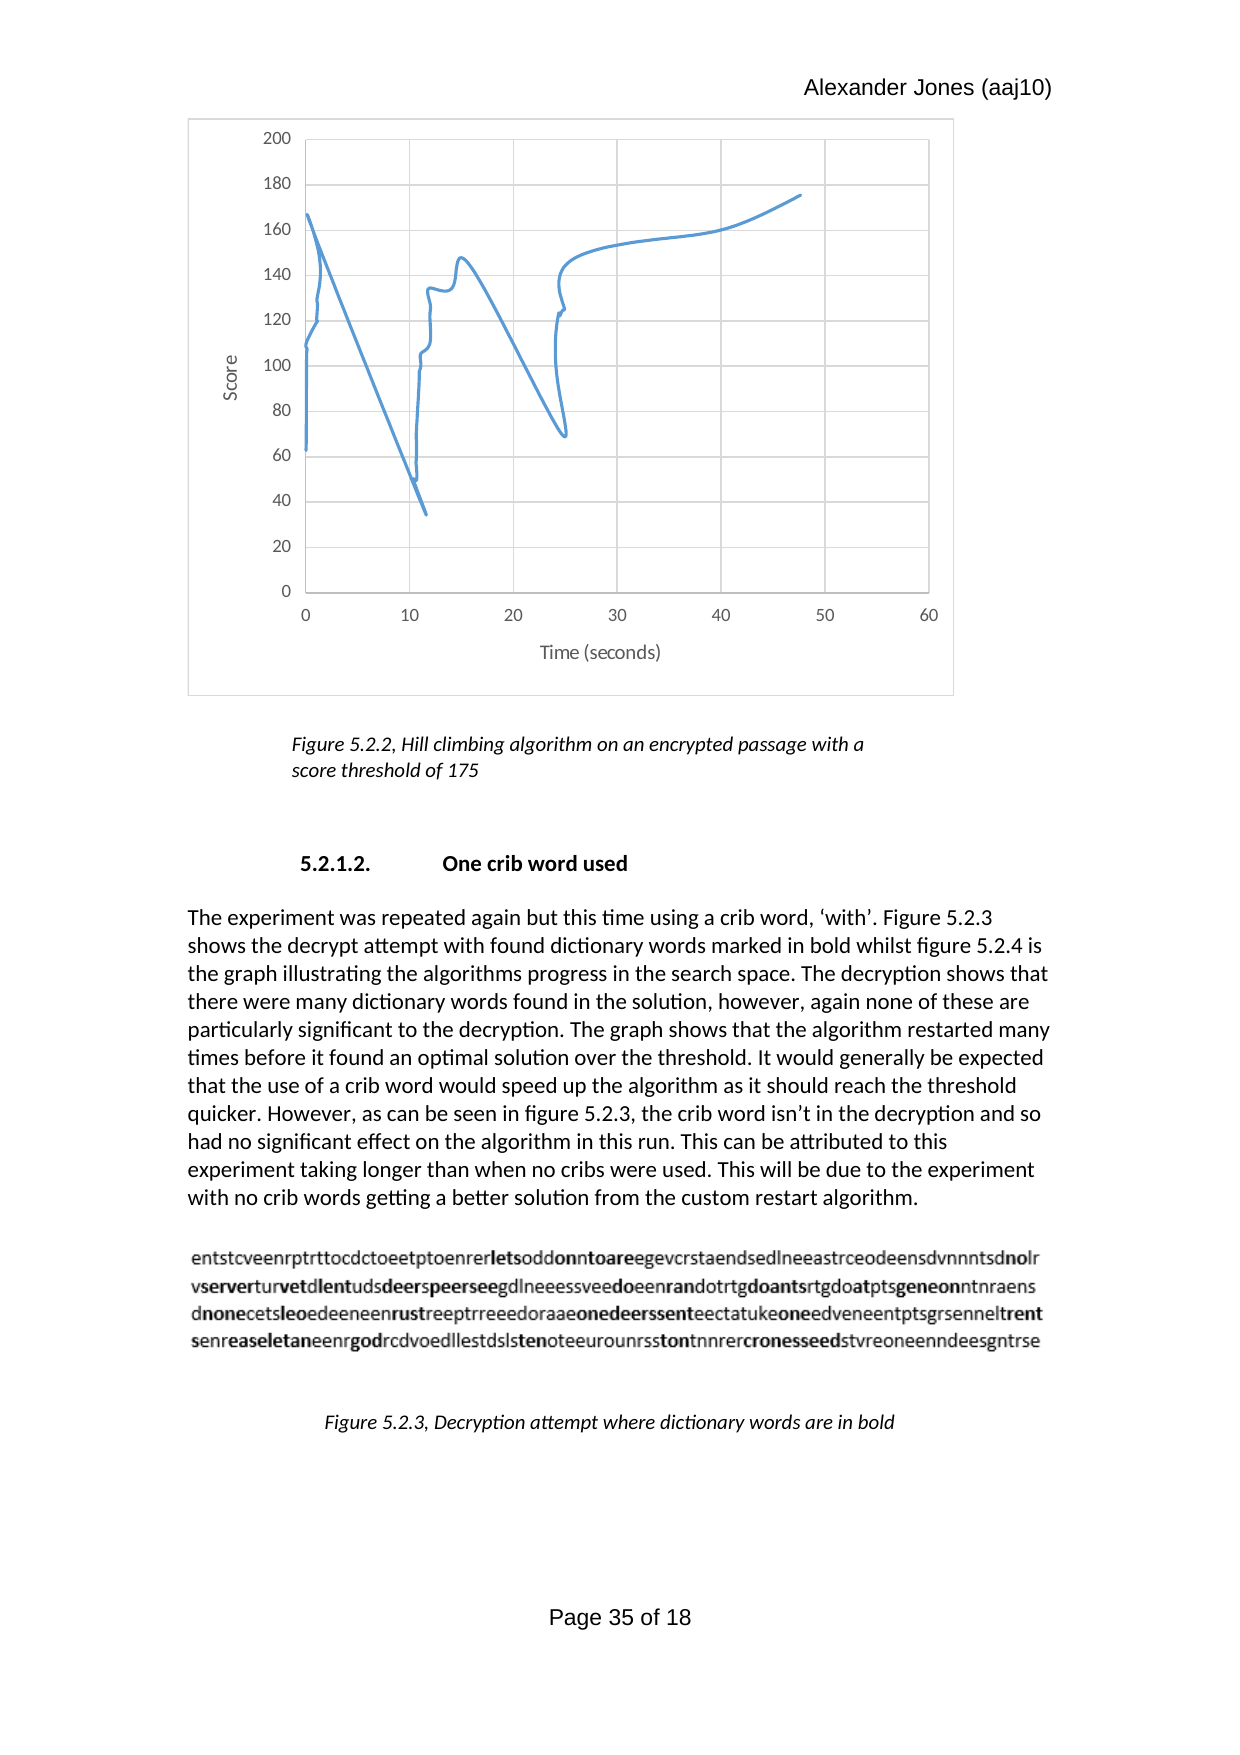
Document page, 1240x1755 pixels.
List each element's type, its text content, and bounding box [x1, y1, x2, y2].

subtitle One crib word used [300, 849, 1052, 877]
text Figure 5.2.3, Decryption attempt where dictionary words are in bold [324, 1409, 913, 1434]
text The experiment was repeated again but this time using a crib word, ‘with’. Figure 5.2.3 shows the decrypt attempt with found dictionary words marked in bold whilst figure 5.2.4 is the graph illustrating the algorithms progress in the search space. The decryption shows that there were many dictionary words found in the solution, however, again none of these are particularly significant to the decryption. The graph shows that the algorithm restarted many times before it found an optimal solution over the threshold. It would generally be expected that the use of a crib word would speed up the algorithm as it should reach the threshold quicker. However, as can be seen in figure 5.2.3, the crib word isn’t in the decryption and so had no significant effect on the algorithm in this run. This can be attributed to this experiment taking longer than when no cribs were used. This will be due to the experiment with no crib words getting a better solution from the custom restart algorithm. [187, 903, 1052, 1211]
text Figure 5.2.2, Hill climbing algorithm on an encrypted passage with a score threshold of 175 [292, 731, 880, 782]
